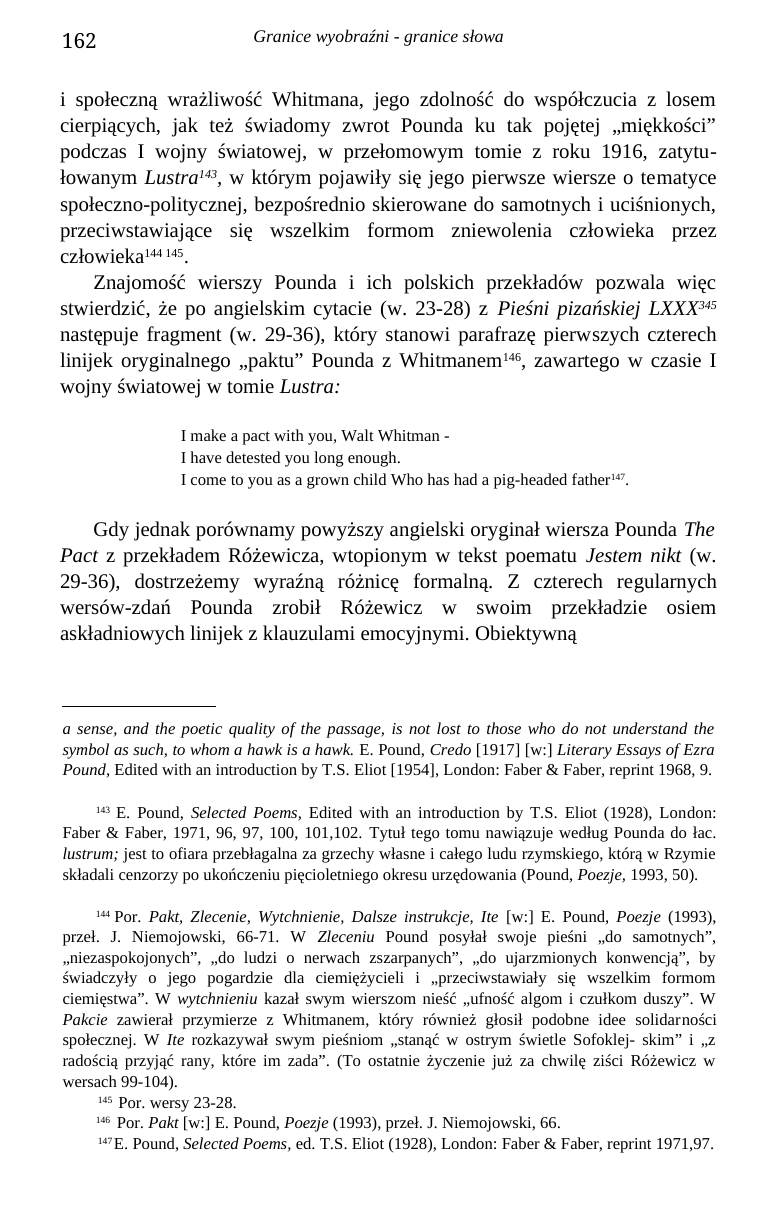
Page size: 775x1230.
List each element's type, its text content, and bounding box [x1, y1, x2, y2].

text 147 E. Pound, Selected Poems, ed. T.S. Eliot (1928), London: Faber & Faber, reprint 1971,97. [62, 1134, 717, 1153]
text 162 [62, 26, 98, 55]
text I come to you as a grown child Who has had a pig-headed father147. [181, 469, 717, 489]
text Gdy jednak porównamy powyższy angielski oryginał wiersza Pounda The Pact z przekładem Różewicza, wtopionym w tekst poematu Jestem nikt (w. 29-36), dostrzeżemy wyraźną różnicę formalną. Z czterech re­gularnych wersów-zdań Pounda zrobił Różewicz w swoim przekładzie osiem askładniowych linijek z klauzulami emocyjnymi. Obiektywną [60, 517, 717, 645]
text 144 Por. Pakt, Zlecenie, Wytchnienie, Dalsze instrukcje, Ite [w:] E. Pound, Poezje (1993), przeł. J. Niemojowski, 66-71. W Zleceniu Pound posyłał swoje pieśni „do samotnych”, „niezaspokojonych”, „do ludzi o nerwach zszarpanych”, „do ujarzmionych konwencją”, by świadczyły o jego pogardzie dla ciemiężycieli i „przeciwstawiały się wszelkim formom ciemięstwa”. W wytchnieniu kazał swym wierszom nieść „ufność algom i czułkom duszy”. W Pakcie zawierał przymierze z Whitmanem, który również głosił podobne idee solidar­ności społecznej. W Ite rozkazywał swym pieśniom „stanąć w ostrym świetle Sofoklej- skim” i „z radością przyjąć rany, które im zada”. (To ostatnie życzenie już za chwilę ziści Różewicz w wersach 99-104). [62, 906, 717, 1091]
text I have detested you long enough. [181, 448, 717, 467]
text Granice wyobraźni - granice słowa [253, 25, 524, 46]
text i społeczną wrażliwość Whitmana, jego zdolność do współczucia z losem cierpiących, jak też świadomy zwrot Pounda ku tak pojętej „miękkości” podczas I wojny światowej, w przełomowym tomie z roku 1916, zatytu­łowanym Lustra143, w którym pojawiły się jego pierwsze wiersze o te­matyce społeczno-politycznej, bezpośrednio skierowane do samotnych i uciśnionych, przeciwstawiające się wszelkim formom zniewolenia czło­wieka przez człowieka144 145. [60, 87, 717, 268]
text 145 Por. wersy 23-28. [62, 1093, 717, 1112]
text Znajomość wierszy Pounda i ich polskich przekładów pozwala więc stwierdzić, że po angielskim cytacie (w. 23-28) z Pieśni pizańskiej LXXX345 następuje fragment (w. 29-36), który stanowi parafrazę pierw­szych czterech linijek oryginalnego „paktu” Pounda z Whitmanem146, zawartego w czasie I wojny światowej w tomie Lustra: [60, 270, 717, 398]
text 146 Por. Pakt [w:] E. Pound, Poezje (1993), przeł. J. Niemojowski, 66. [62, 1113, 717, 1132]
text 143 E. Pound, Selected Poems, Edited with an introduction by T.S. Eliot (1928), Lon­don: Faber & Faber, 1971, 96, 97, 100, 101,102. Tytuł tego tomu nawiązuje według Poun­da do łac. lustrum; jest to ofiara przebłagalna za grzechy własne i całego ludu rzymskiego, którą w Rzymie składali cenzorzy po ukończeniu pięcioletniego okresu urzędowania (Po­und, Poezje, 1993, 50). [62, 802, 717, 883]
text a sense, and the poetic quality of the passage, is not lost to those who do not understand the symbol as such, to whom a hawk is a hawk. E. Pound, Credo [1917] [w:] Literary Essays of Ezra Pound, Edited with an introduction by T.S. Eliot [1954], London: Faber & Faber, reprint 1968, 9. [62, 719, 717, 779]
text I make a pact with you, Walt Whitman - [181, 426, 717, 445]
